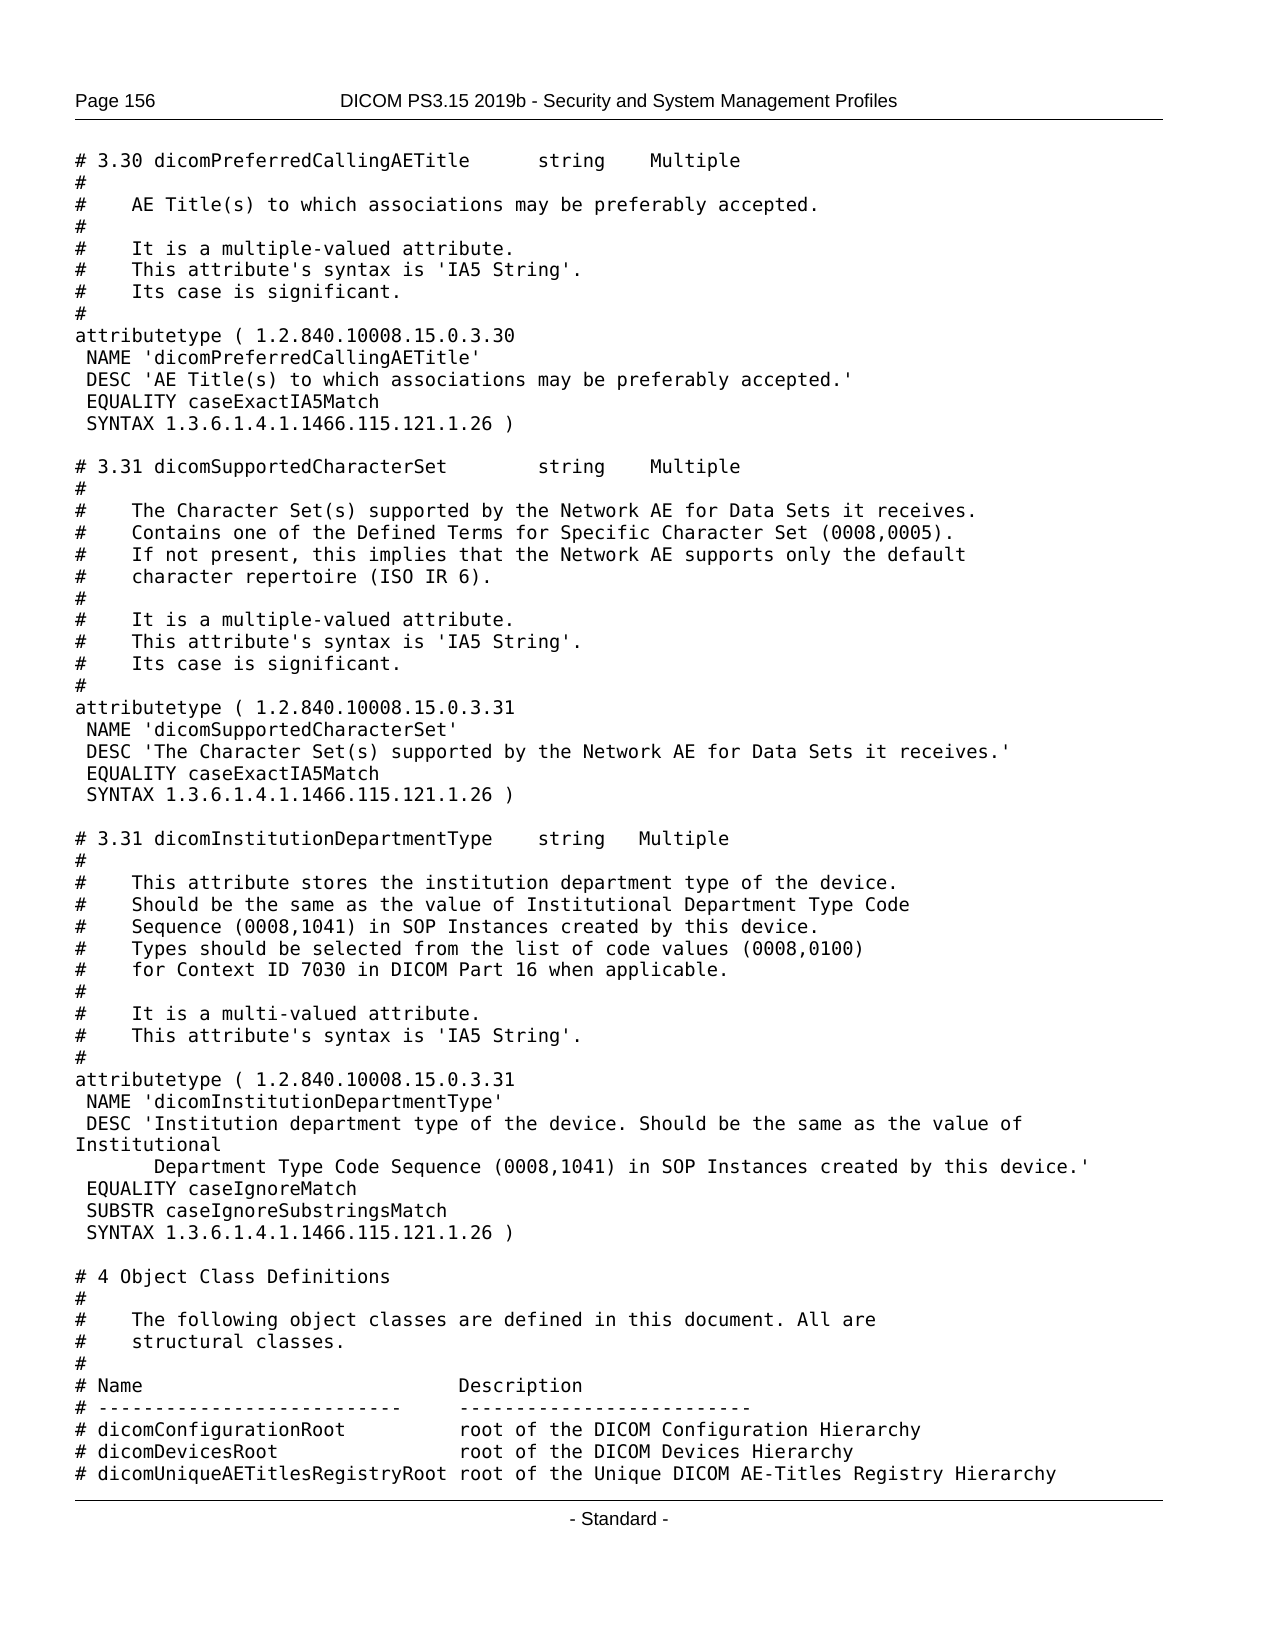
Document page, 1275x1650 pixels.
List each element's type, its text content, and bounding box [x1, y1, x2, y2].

text # 3.30 dicomPreferredCallingAETitle string Multiple # # AE Title(s) to which associations may be preferably accepted. # # It is a multiple-valued attribute. # This attribute's syntax is 'IA5 String'. # Its case is significant. # attributetype ( 1.2.840.10008.15.0.3.30 NAME 'dicomPreferredCallingAETitle' DESC 'AE Title(s) to which associations may be preferably accepted.' EQUALITY caseExactIA5Match SYNTAX 1.3.6.1.4.1.1466.115.121.1.26 ) # 3.31 dicomSupportedCharacterSet string Multiple # # The Character Set(s) supported by the Network AE for Data Sets it receives. # Contains one of the Defined Terms for Specific Character Set (0008,0005). # If not present, this implies that the Network AE supports only the default # character repertoire (ISO IR 6). # # It is a multiple-valued attribute. # This attribute's syntax is 'IA5 String'. # Its case is significant. # attributetype ( 1.2.840.10008.15.0.3.31 NAME 'dicomSupportedCharacterSet' DESC 'The Character Set(s) supported by the Network AE for Data Sets it receives.' EQUALITY caseExactIA5Match SYNTAX 1.3.6.1.4.1.1466.115.121.1.26 ) # 3.31 dicomInstitutionDepartmentType string Multiple # # This attribute stores the institution department type of the device. # Should be the same as the value of Institutional Department Type Code # Sequence (0008,1041) in SOP Instances created by this device. # Types should be selected from the list of code values (0008,0100) # for Context ID 7030 in DICOM Part 16 when applicable. # # It is a multi-valued attribute. # This attribute's syntax is 'IA5 String'. # attributetype ( 1.2.840.10008.15.0.3.31 NAME 'dicomInstitutionDepartmentType' DESC 'Institution department type of the device. Should be the same as the value of Institutional Department Type Code Sequence (0008,1041) in SOP Instances created by this device.' EQUALITY caseIgnoreMatch SUBSTR caseIgnoreSubstringsMatch SYNTAX 1.3.6.1.4.1.1466.115.121.1.26 ) # 4 Object Class Definitions # # The following object classes are defined in this document. All are # structural classes. # # Name Description # --------------------------- -------------------------- # dicomConfigurationRoot root of the DICOM Configuration Hierarchy # dicomDevicesRoot root of the DICOM Devices Hierarchy # dicomUniqueAETitlesRegistryRoot root of the Unique DICOM AE-Titles Registry Hierarchy [75, 150, 1162, 1484]
